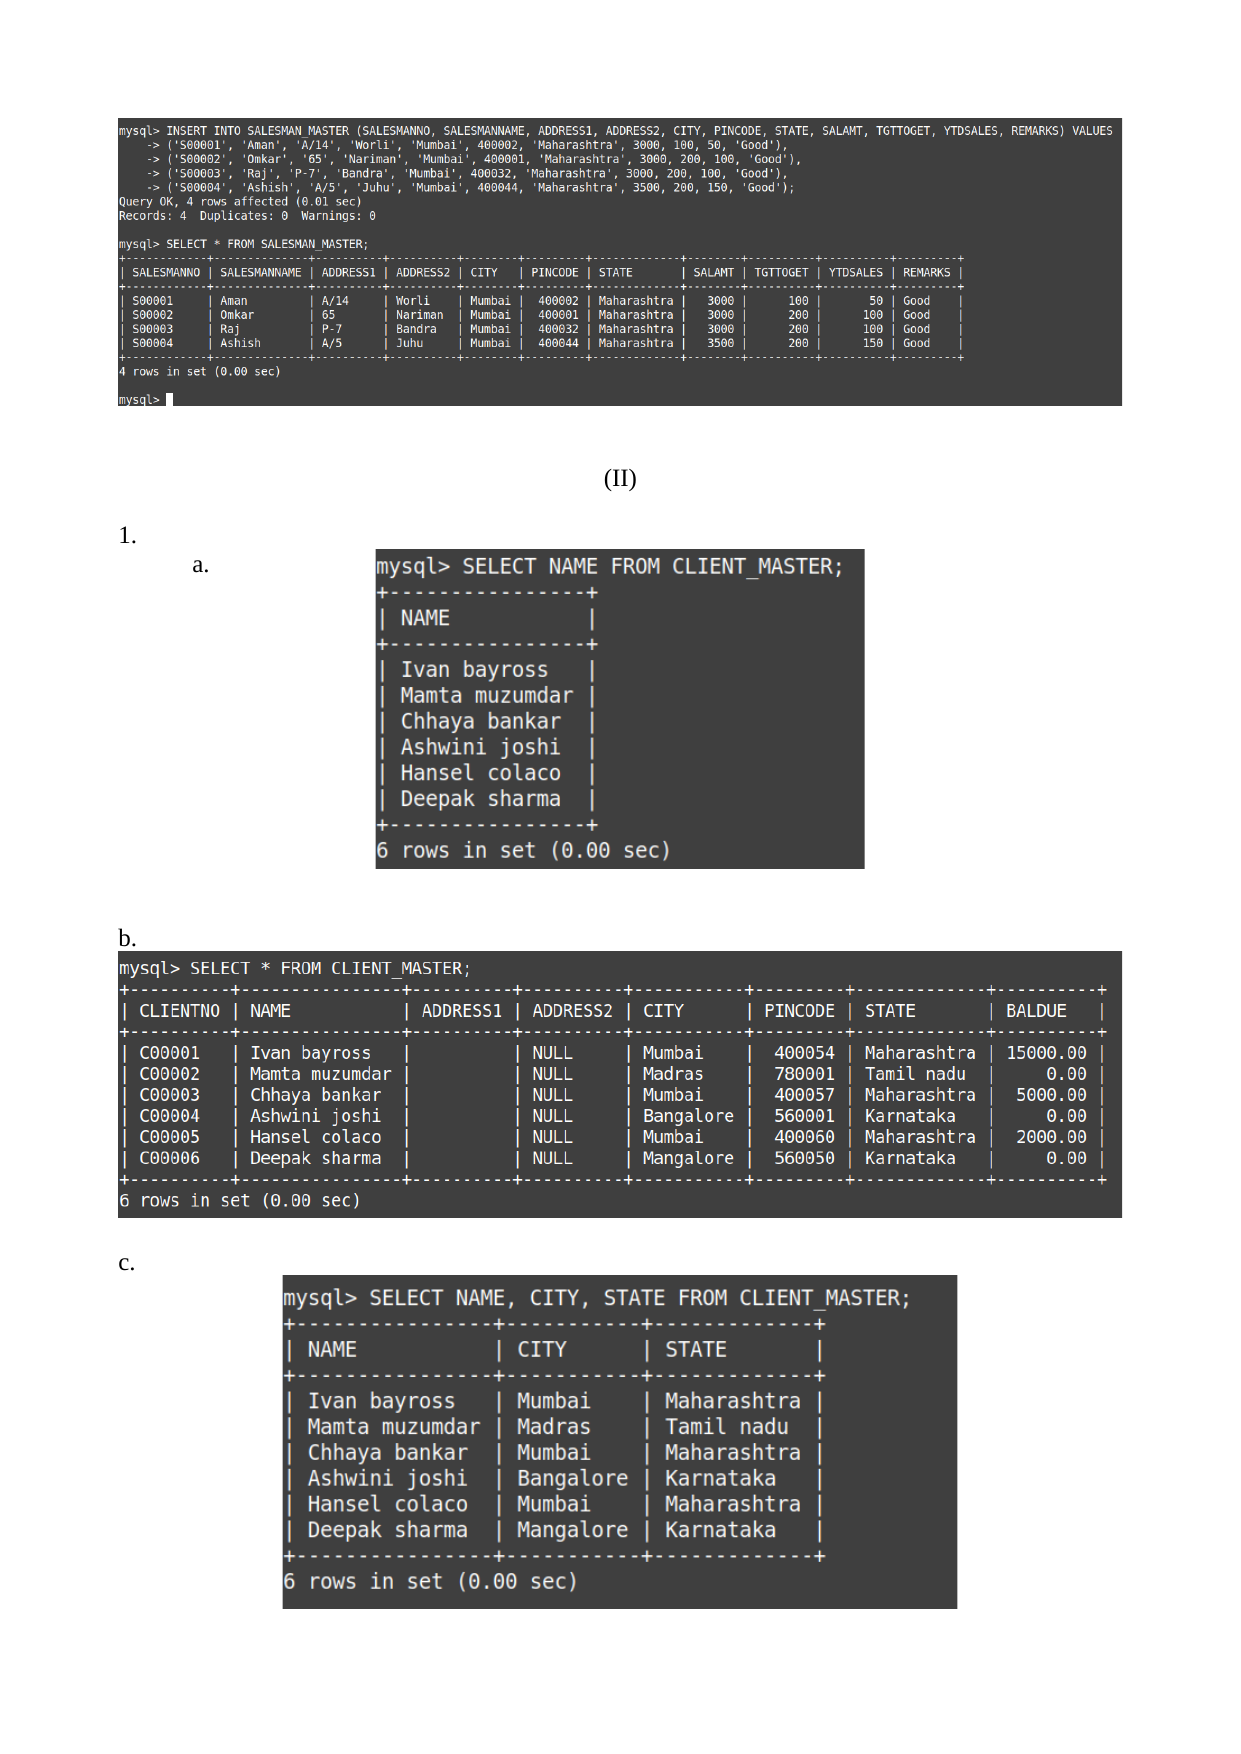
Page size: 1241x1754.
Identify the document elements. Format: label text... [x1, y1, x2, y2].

text 1. [118, 520, 1122, 549]
text [865, 549, 1122, 578]
text b. [118, 923, 1122, 951]
text c. [118, 1247, 1122, 1275]
text a. [118, 549, 375, 578]
picture [118, 118, 1123, 406]
picture [118, 951, 1123, 1218]
text (II) [118, 463, 1122, 492]
picture [375, 549, 865, 869]
picture [282, 1275, 958, 1609]
